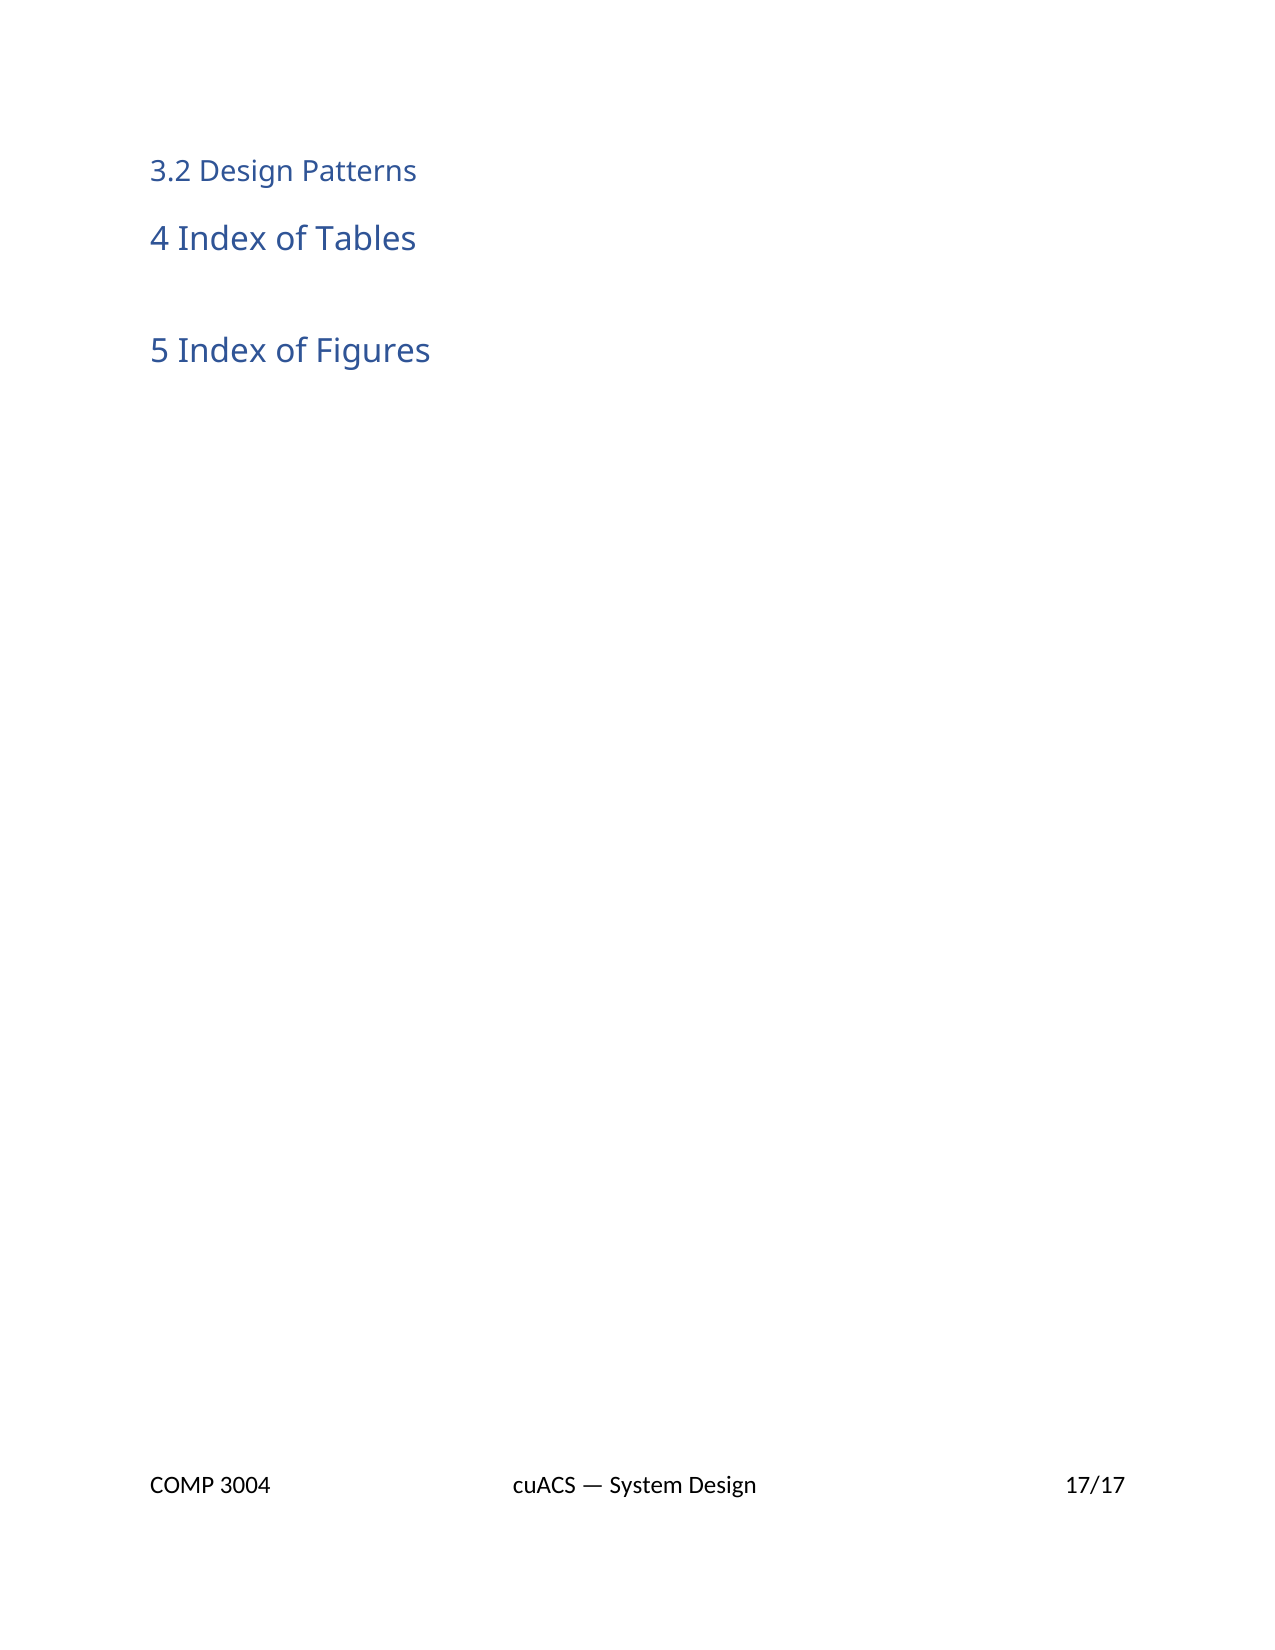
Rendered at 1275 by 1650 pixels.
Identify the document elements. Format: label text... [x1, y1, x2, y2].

subtitle 4 Index of Tables [150, 215, 1125, 260]
subtitle 3.2 Design Patterns [150, 150, 1125, 190]
subtitle 5 Index of Figures [150, 327, 1125, 372]
